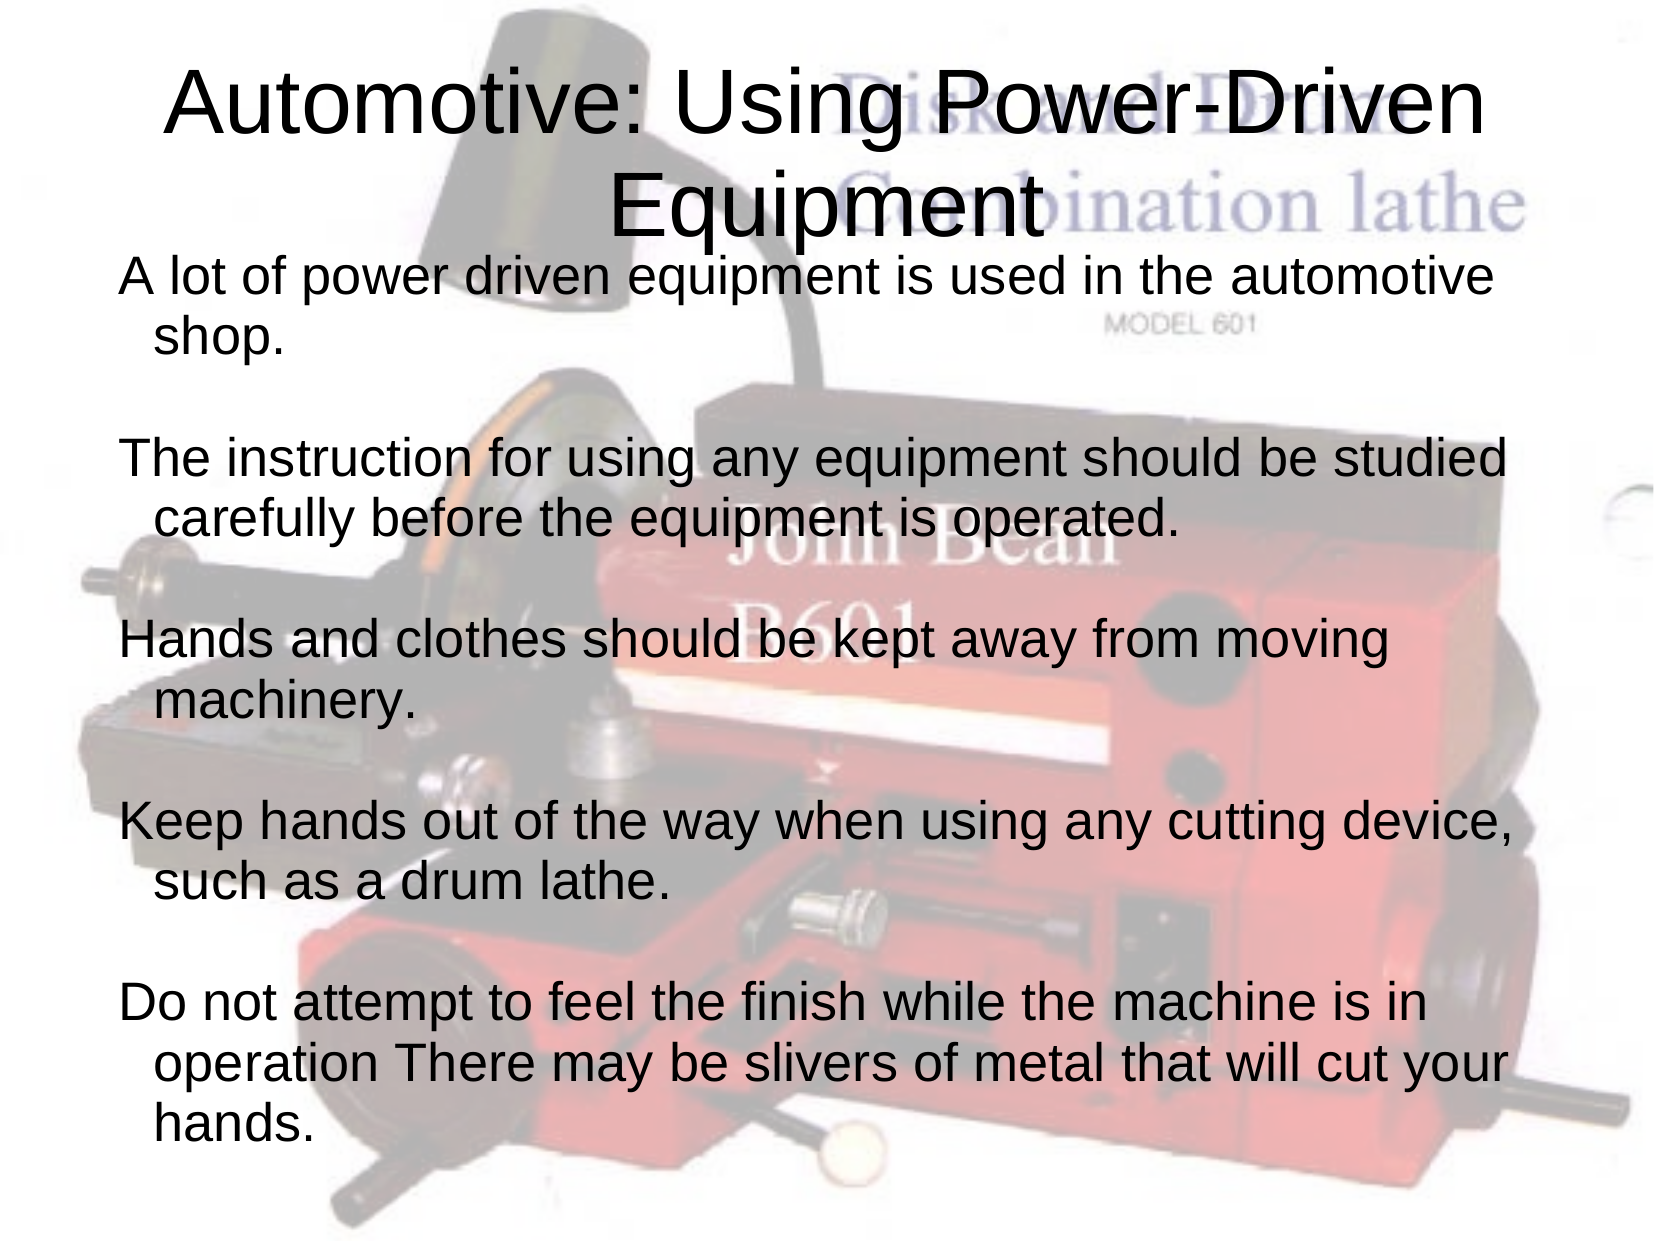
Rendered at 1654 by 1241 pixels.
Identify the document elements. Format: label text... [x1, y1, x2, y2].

title Automotive: Using Power-Driven Equipment [82, 49, 1571, 245]
picture [0, 0, 1654, 1241]
subtitle A lot of power driven equipment is used in the automotive shop. The instruction for using any equipment should be studied carefully before the equipment is operated. Hands and clothes should be kept away from moving machinery. Keep hands out of the way when using any cutting device, such as a drum lathe. Do not attempt to feel the finish while the machine is in operation There may be slivers of metal that will cut your hands. [82, 245, 1571, 1154]
